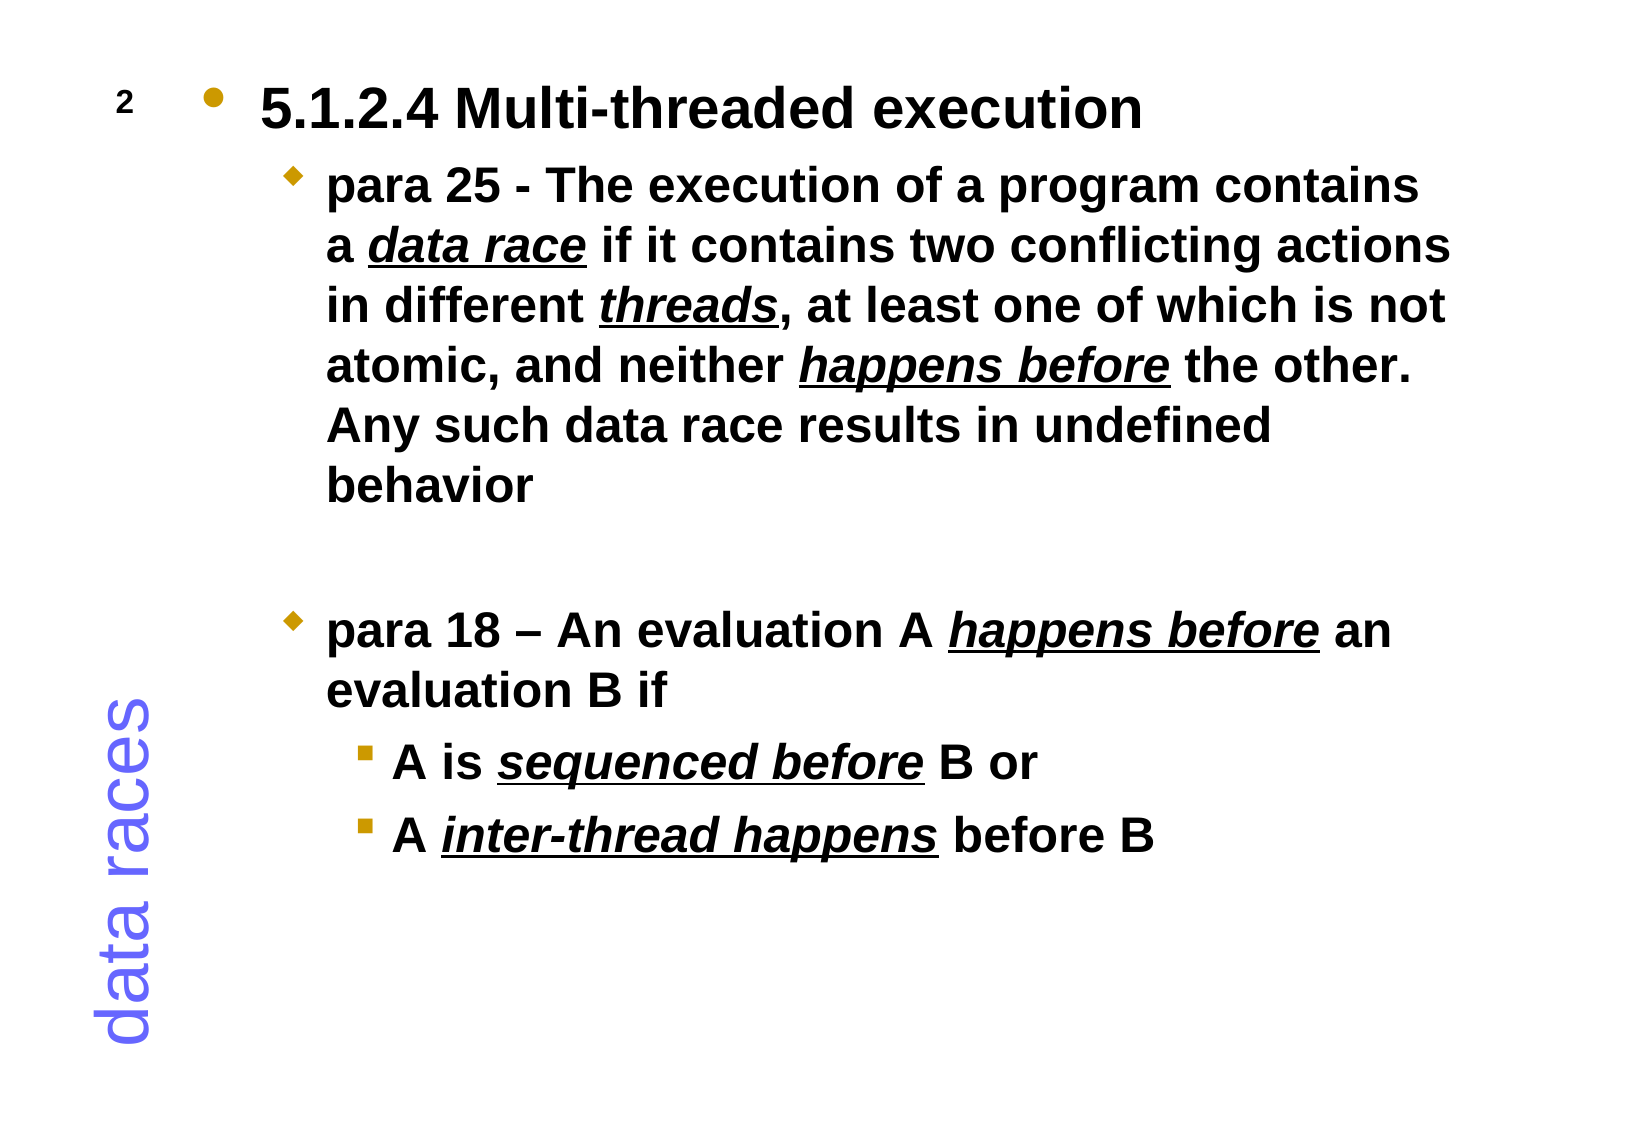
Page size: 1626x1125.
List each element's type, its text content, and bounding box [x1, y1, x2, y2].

list 5.1.2.4 Multi-threaded execution para 25 - The execution of a program contains a data race if it contains two conflicting actions in different threads, at least one of which is not atomic, and neither happens before the other. Any such data race results in undefined behavior para 18 – An evaluation A happens before an evaluation B if A is sequenced before B or A inter-thread happens before B [188, 62, 1477, 1063]
title data races [50, 187, 188, 1063]
